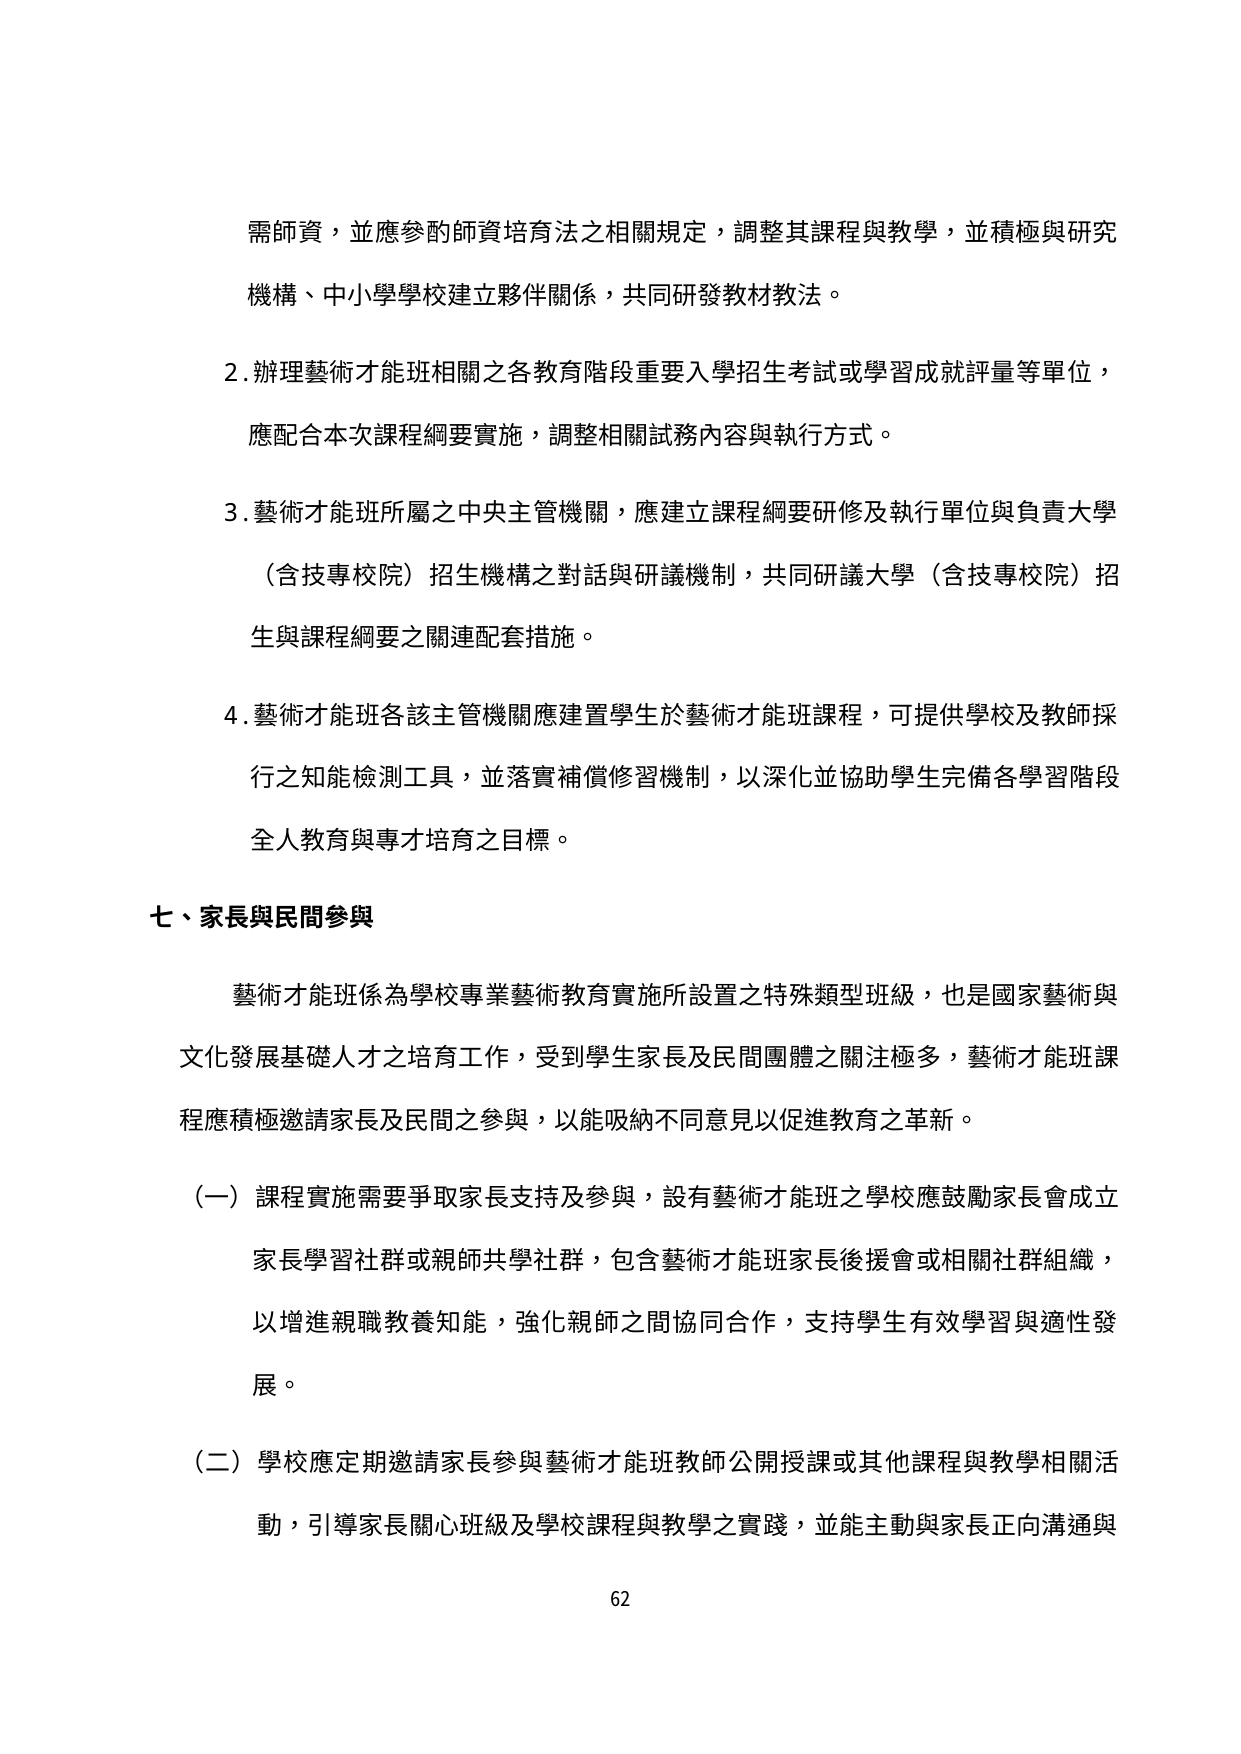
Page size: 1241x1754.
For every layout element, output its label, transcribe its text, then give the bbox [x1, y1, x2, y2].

text 4.藝術才能班各該主管機關應建置學生於藝術才能班課程，可提供學校及教師採行之知能檢測工具，並落實補償修習機制，以深化並協助學生完備各學習階段全人教育與專才培育之目標。 [223, 672, 1120, 859]
text （一）課程實施需要爭取家長支持及參與，設有藝術才能班之學校應鼓勵家長會成立家長學習社群或親師共學社群，包含藝術才能班家長後援會或相關社群組織，以增進親職教養知能，強化親師之間協同合作，支持學生有效學習與適性發展。 [179, 1154, 1120, 1404]
subtitle 七、家長與民間參與 [120, 874, 1120, 937]
text （二）學校應定期邀請家長參與藝術才能班教師公開授課或其他課程與教學相關活動，引導家長關心班級及學校課程與教學之實踐，並能主動與家長正向溝通與 [179, 1419, 1120, 1544]
text 3.藝術才能班所屬之中央主管機關，應建立課程綱要研修及執行單位與負責大學（含技專校院）招生機構之對話與研議機制，共同研議大學（含技專校院）招生與課程綱要之關連配套措施。 [223, 469, 1120, 657]
text 需師資，並應參酌師資培育法之相關規定，調整其課程與教學，並積極與研究機構、中小學學校建立夥伴關係，共同研發教材教法。 [223, 189, 1120, 314]
text 藝術才能班係為學校專業藝術教育實施所設置之特殊類型班級，也是國家藝術與文化發展基礎人才之培育工作，受到學生家長及民間團體之關注極多，藝術才能班課程應積極邀請家長及民間之參與，以能吸納不同意見以促進教育之革新。 [179, 952, 1120, 1139]
text 2.辦理藝術才能班相關之各教育階段重要入學招生考試或學習成就評量等單位，應配合本次課程綱要實施，調整相關試務內容與執行方式。 [223, 329, 1120, 454]
